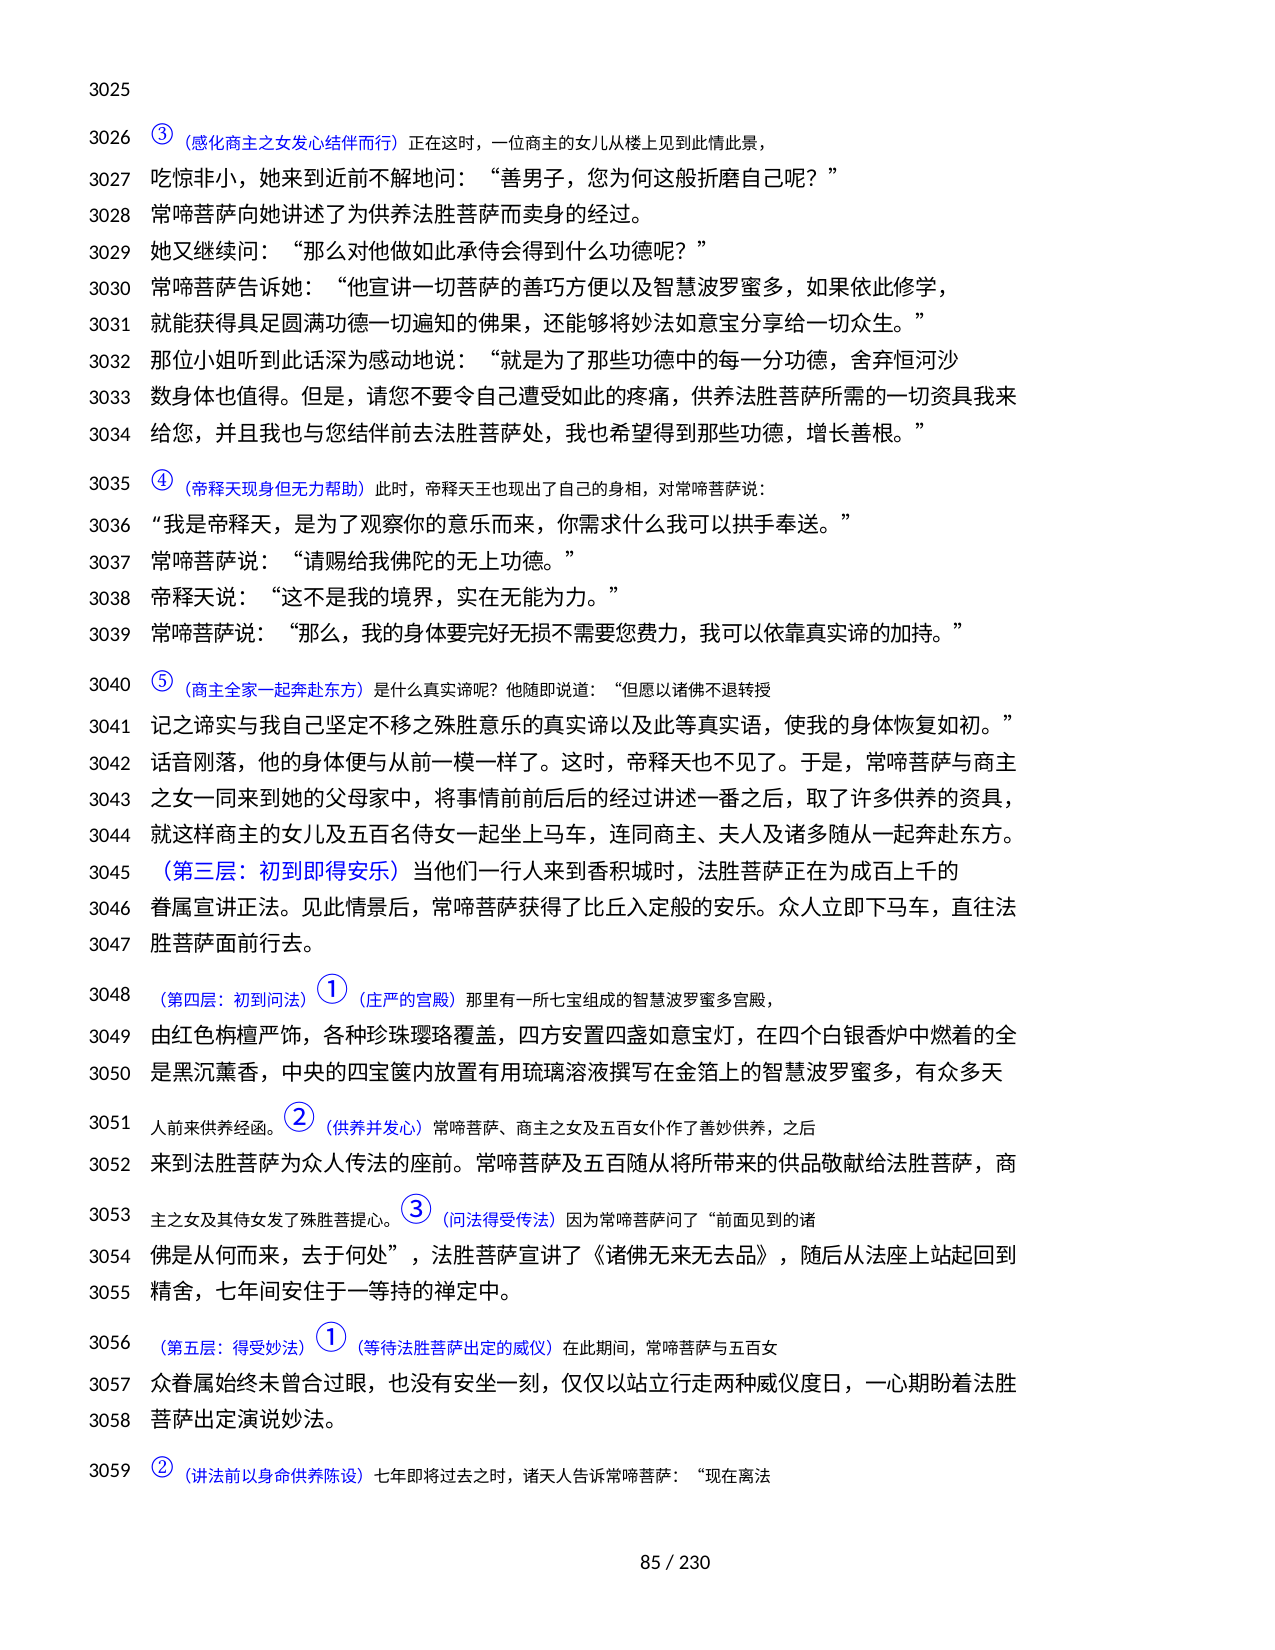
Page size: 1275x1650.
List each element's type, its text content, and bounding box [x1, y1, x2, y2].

text 众眷属始终未曾合过眼，也没有安坐一刻，仅仅以站立行走两种威仪度日，一心期盼着法胜 [150, 1366, 1200, 1398]
text ⑤（商主全家一起奔赴东方）是什么真实谛呢？他随即说道：“但愿以诸佛不退转授 [150, 653, 1200, 701]
text ④（帝释天现身但无力帮助）此时，帝释天王也现出了自己的身相，对常啼菩萨说： [150, 452, 1200, 500]
text 之女一同来到她的父母家中，将事情前前后后的经过讲述一番之后，取了许多供养的资具， [150, 781, 1200, 813]
text 常啼菩萨说：“请赐给我佛陀的无上功德。” [150, 544, 1200, 575]
text ②（讲法前以身命供养陈设）七年即将过去之时，诸天人告诉常啼菩萨：“现在离法 [150, 1439, 1200, 1487]
text 帝释天说：“这不是我的境界，实在无能为力。” [150, 580, 1200, 612]
text 就能获得具足圆满功德一切遍知的佛果，还能够将妙法如意宝分享给一切众生。” [150, 306, 1200, 338]
text 胜菩萨面前行去。 [150, 926, 1200, 958]
text 精舍，七年间安住于一等持的禅定中。 [150, 1274, 1200, 1306]
text 是黑沉薰香，中央的四宝箧内放置有用琉璃溶液撰写在金箔上的智慧波罗蜜多，有众多天 [150, 1054, 1200, 1086]
text 给您，并且我也与您结伴前去法胜菩萨处，我也希望得到那些功德，增长善根。” [150, 416, 1200, 447]
text 记之谛实与我自己坚定不移之殊胜意乐的真实谛以及此等真实语，使我的身体恢复如初。” [150, 708, 1200, 740]
text 那位小姐听到此话深为感动地说：“就是为了那些功德中的每一分功德，舍弃恒河沙 [150, 343, 1200, 374]
text ③（感化商主之女发心结伴而行）正在这时，一位商主的女儿从楼上见到此情此景， [150, 106, 1200, 154]
text 主之女及其侍女发了殊胜菩提心。③（问法得受传法）因为常啼菩萨问了“前面见到的诸 [150, 1183, 1200, 1231]
text 话音刚落，他的身体便与从前一模一样了。这时，帝释天也不见了。于是，常啼菩萨与商主 [150, 744, 1200, 776]
text “我是帝释天，是为了观察你的意乐而来，你需求什么我可以拱手奉送。” [150, 507, 1200, 539]
text （第五层：得受妙法）①（等待法胜菩萨出定的威仪）在此期间，常啼菩萨与五百女 [150, 1311, 1200, 1359]
text 来到法胜菩萨为众人传法的座前。常啼菩萨及五百随从将所带来的供品敬献给法胜菩萨，商 [150, 1146, 1200, 1178]
text 常啼菩萨向她讲述了为供养法胜菩萨而卖身的经过。 [150, 197, 1200, 229]
text 常啼菩萨告诉她：“他宣讲一切菩萨的善巧方便以及智慧波罗蜜多，如果依此修学， [150, 270, 1200, 302]
text 由红色栴檀严饰，各种珍珠璎珞覆盖，四方安置四盏如意宝灯，在四个白银香炉中燃着的全 [150, 1018, 1200, 1050]
text 吃惊非小，她来到近前不解地问：“善男子，您为何这般折磨自己呢？” [150, 161, 1200, 193]
text 眷属宣讲正法。见此情景后，常啼菩萨获得了比丘入定般的安乐。众人立即下马车，直往法 [150, 890, 1200, 922]
text 人前来供养经函。②（供养并发心）常啼菩萨、商主之女及五百女仆作了善妙供养，之后 [150, 1091, 1200, 1139]
text （第四层：初到问法）①（庄严的宫殿）那里有一所七宝组成的智慧波罗蜜多宫殿， [150, 963, 1200, 1011]
text 就这样商主的女儿及五百名侍女一起坐上马车，连同商主、夫人及诸多随从一起奔赴东方。 [150, 817, 1200, 849]
text （第三层：初到即得安乐）当他们一行人来到香积城时，法胜菩萨正在为成百上千的 [150, 854, 1200, 885]
text 佛是从何而来，去于何处”，法胜菩萨宣讲了《诸佛无来无去品》，随后从法座上站起回到 [150, 1238, 1200, 1270]
text 菩萨出定演说妙法。 [150, 1402, 1200, 1434]
text 她又继续问：“那么对他做如此承侍会得到什么功德呢？” [150, 234, 1200, 265]
text 常啼菩萨说：“那么，我的身体要完好无损不需要您费力，我可以依靠真实谛的加持。” [150, 616, 1200, 648]
text 数身体也值得。但是，请您不要令自己遭受如此的疼痛，供养法胜菩萨所需的一切资具我来 [150, 379, 1200, 411]
